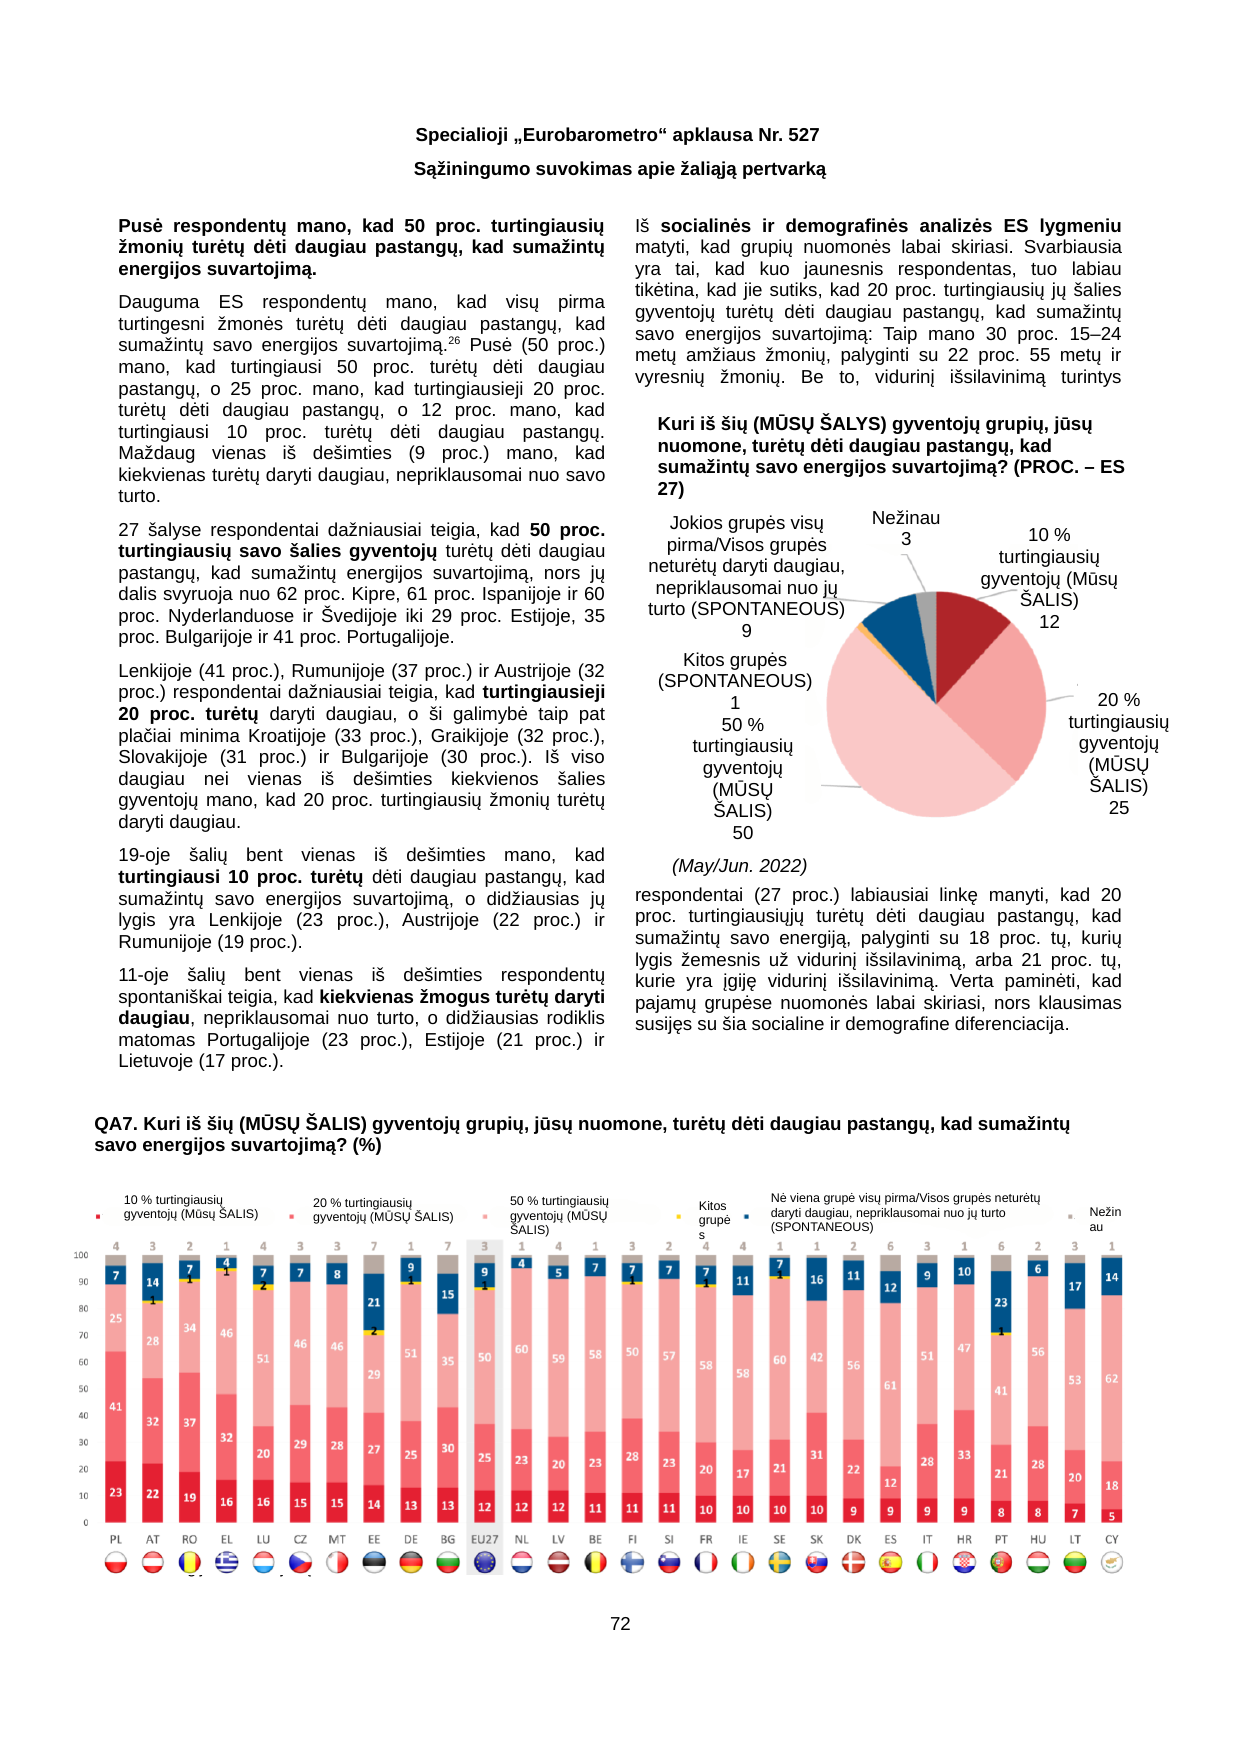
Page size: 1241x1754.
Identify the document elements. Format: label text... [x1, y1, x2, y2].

text Pusė respondentų mano, kad 50 proc. turtingiausių žmonių turėtų dėti daugiau pastangų, kad sumažintų energijos suvartojimą. [118, 214, 605, 279]
picture [68, 1199, 1125, 1575]
text Lenkijoje (41 proc.), Rumunijoje (37 proc.) ir Austrijoje (32 proc.) respondentai dažniausiai teigia, kad turtingiausieji 20 proc. turėtų daryti daugiau, o ši galimybė taip pat plačiai minima Kroatijoje (33 proc.), Graikijoje (32 proc.), Slovakijoje (31 proc.) ir Bulgarijoje (30 proc.). Iš viso daugiau nei vienas iš dešimties kiekvienos šalies gyventojų mano, kad 20 proc. turtingiausių žmonių turėtų daryti daugiau. [118, 660, 605, 832]
text 27 šalyse respondentai dažniausiai teigia, kad 50 proc. turtingiausių savo šalies gyventojų turėtų dėti daugiau pastangų, kad sumažintų energijos suvartojimą, nors jų dalis svyruoja nuo 62 proc. Kipre, 61 proc. Ispanijoje ir 60 proc. Nyderlanduose ir Švedijoje iki 29 proc. Estijoje, 35 proc. Bulgarijoje ir 41 proc. Portugalijoje. [118, 518, 605, 648]
picture [805, 603, 810, 614]
text Iš socialinės ir demografinės analizės ES lygmeniu matyti, kad grupių nuomonės labai skiriasi. Svarbiausia yra tai, kad kuo jaunesnis respondentas, tuo labiau tikėtina, kad jie sutiks, kad 20 proc. turtingiausių jų šalies gyventojų turėtų dėti daugiau pastangų, kad sumažintų savo energijos suvartojimą: Taip mano 30 proc. 15–24 metų amžiaus žmonių, palyginti su 22 proc. 55 metų ir vyresnių žmonių. Be to, vidurinį išsilavinimą turintys respondentai (27 proc.) labiausiai linkę manyti, kad 20 proc. turtingiausiųjų turėtų dėti daugiau pastangų, kad sumažintų savo energiją, palyginti su 18 proc. tų, kurių lygis žemesnis už vidurinį išsilavinimą, arba 21 proc. tų, kurie yra įgiję vidurinį išsilavinimą. Verta paminėti, kad pajamų grupėse nuomonės labai skiriasi, nors klausimas susijęs su šia socialine ir demografine diferenciacija. [635, 214, 1122, 1034]
text 19-oje šalių bent vienas iš dešimties mano, kad turtingiausi 10 proc. turėtų dėti daugiau pastangų, kad sumažintų savo energijos suvartojimą, o didžiausias jų lygis yra Lenkijoje (23 proc.), Austrijoje (22 proc.) ir Rumunijoje (19 proc.). [118, 844, 605, 952]
text 11-oje šalių bent vienas iš dešimties respondentų spontaniškai teigia, kad kiekvienas žmogus turėtų daryti daugiau, nepriklausomai nuo turto, o didžiausias rodiklis matomas Portugalijoje (23 proc.), Estijoje (21 proc.) ir Lietuvoje (17 proc.). [118, 964, 605, 1072]
picture [805, 544, 1078, 822]
text Dauguma ES respondentų mano, kad visų pirma turtingesni žmonės turėtų dėti daugiau pastangų, kad sumažintų savo energijos suvartojimą. Pusė (50 proc.) mano, kad turtingiausi 50 proc. turėtų dėti daugiau pastangų, o 25 proc. mano, kad turtingiausieji 20 proc. turėtų dėti daugiau pastangų, o 12 proc. mano, kad turtingiausi 10 proc. turėtų dėti daugiau pastangų. Maždaug vienas iš dešimties (9 proc.) mano, kad kiekvienas turėtų daryti daugiau, nepriklausomai nuo savo turto. [118, 291, 605, 507]
